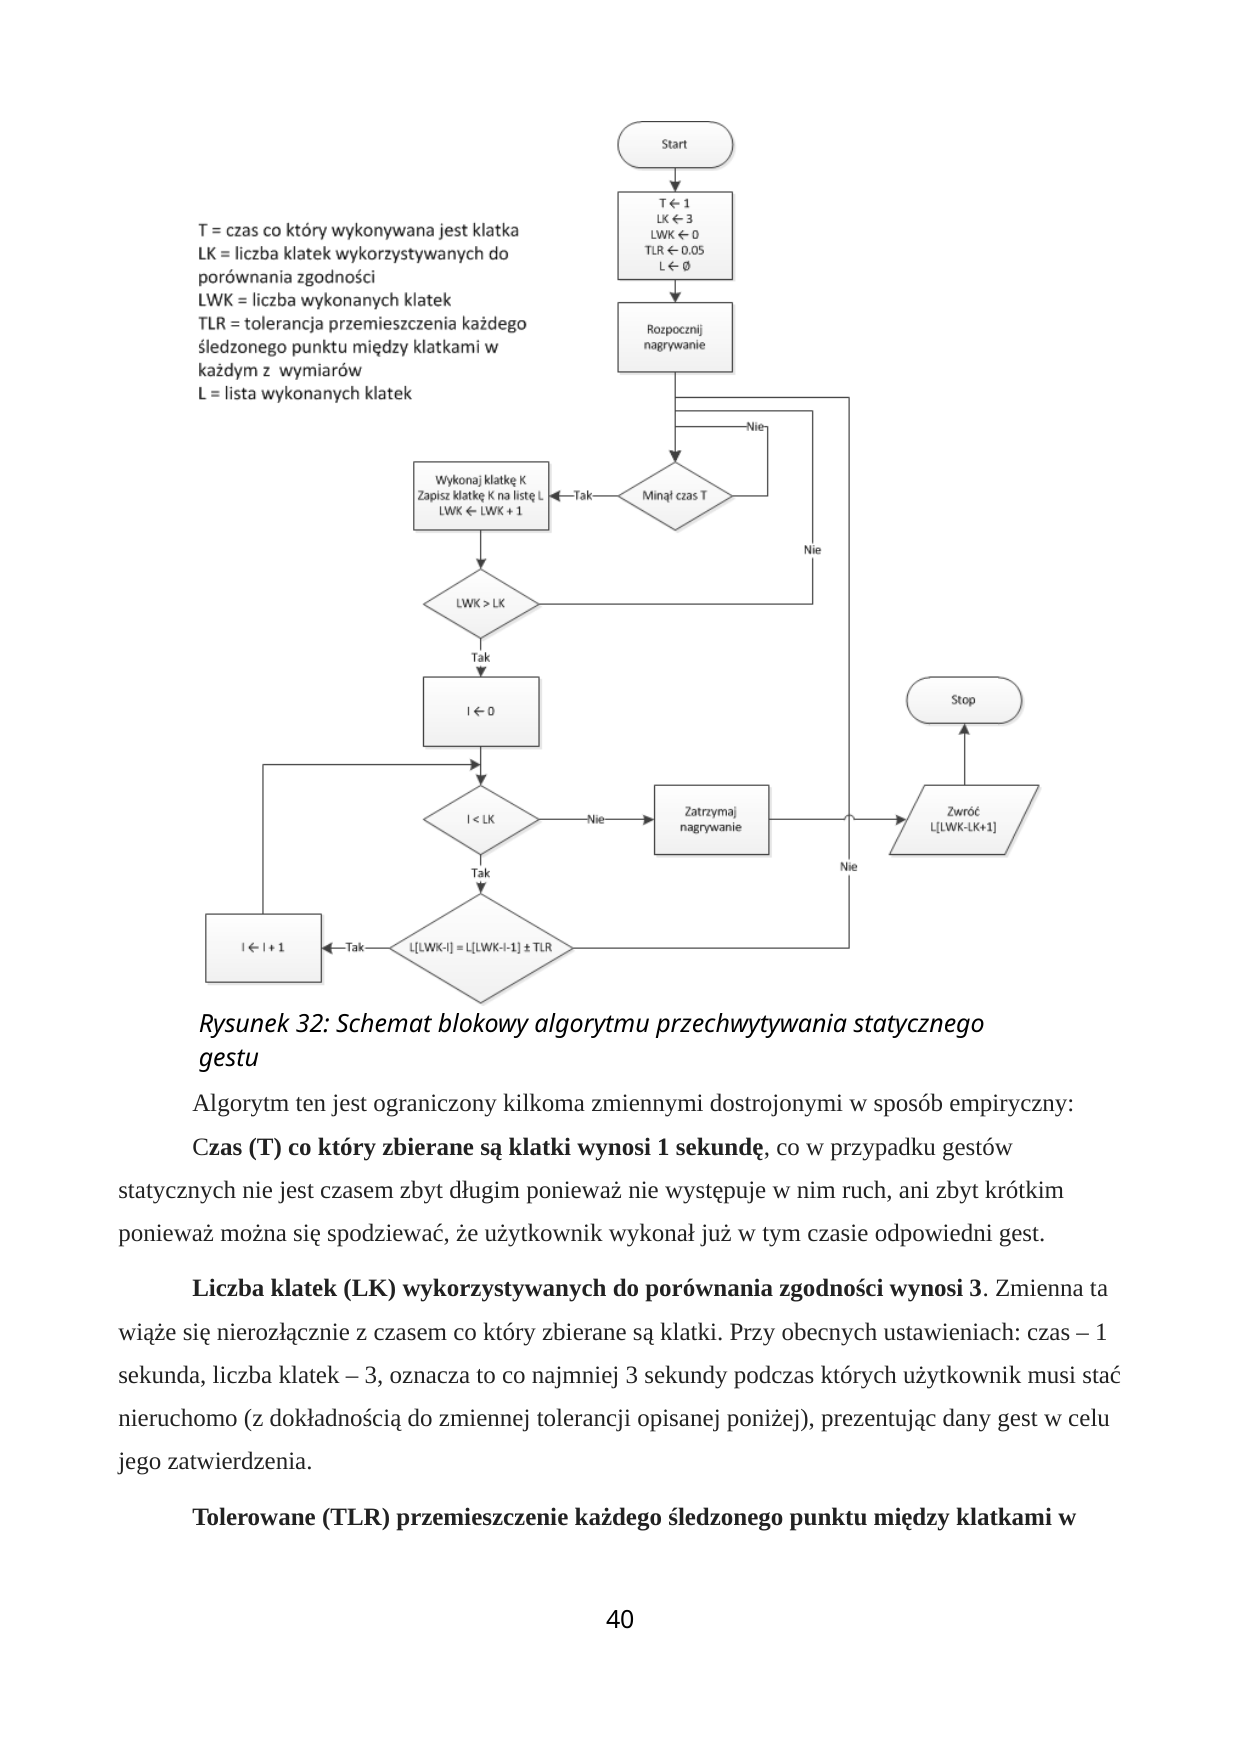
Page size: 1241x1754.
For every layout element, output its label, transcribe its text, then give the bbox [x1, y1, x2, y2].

text Liczba klatek (LK) wykorzystywanych do porównania zgodności wynosi 3. Zmienna ta wiąże się nierozłącznie z czasem co który zbierane są klatki. Przy obecnych ustawieniach: czas – 1 sekunda, liczba klatek – 3, oznacza to co najmniej 3 sekundy podczas których użytkownik musi stać nieruchomo (z dokładnością do zmiennej tolerancji opisanej poniżej), prezentując dany gest w celu jego zatwierdzenia. [118, 1273, 1122, 1475]
picture [198, 121, 1042, 1006]
text Tolerowane (TLR) przemieszczenie każdego śledzonego punktu między klatkami w [118, 1502, 1122, 1530]
text Rysunek 32: Schemat blokowy algorytmu przechwytywania statycznego gestu [198, 1006, 1042, 1074]
text Algorytm ten jest ograniczony kilkoma zmiennymi dostrojonymi w sposób empiryczny: Czas (T) co który zbierane są klatki wynosi 1 sekundę, co w przypadku gestów statycznych nie jest czasem zbyt długim ponieważ nie występuje w nim ruch, ani zbyt krótkim ponieważ można się spodziewać, że użytkownik wykonał już w tym czasie odpowiedni gest. [118, 1006, 1122, 1247]
